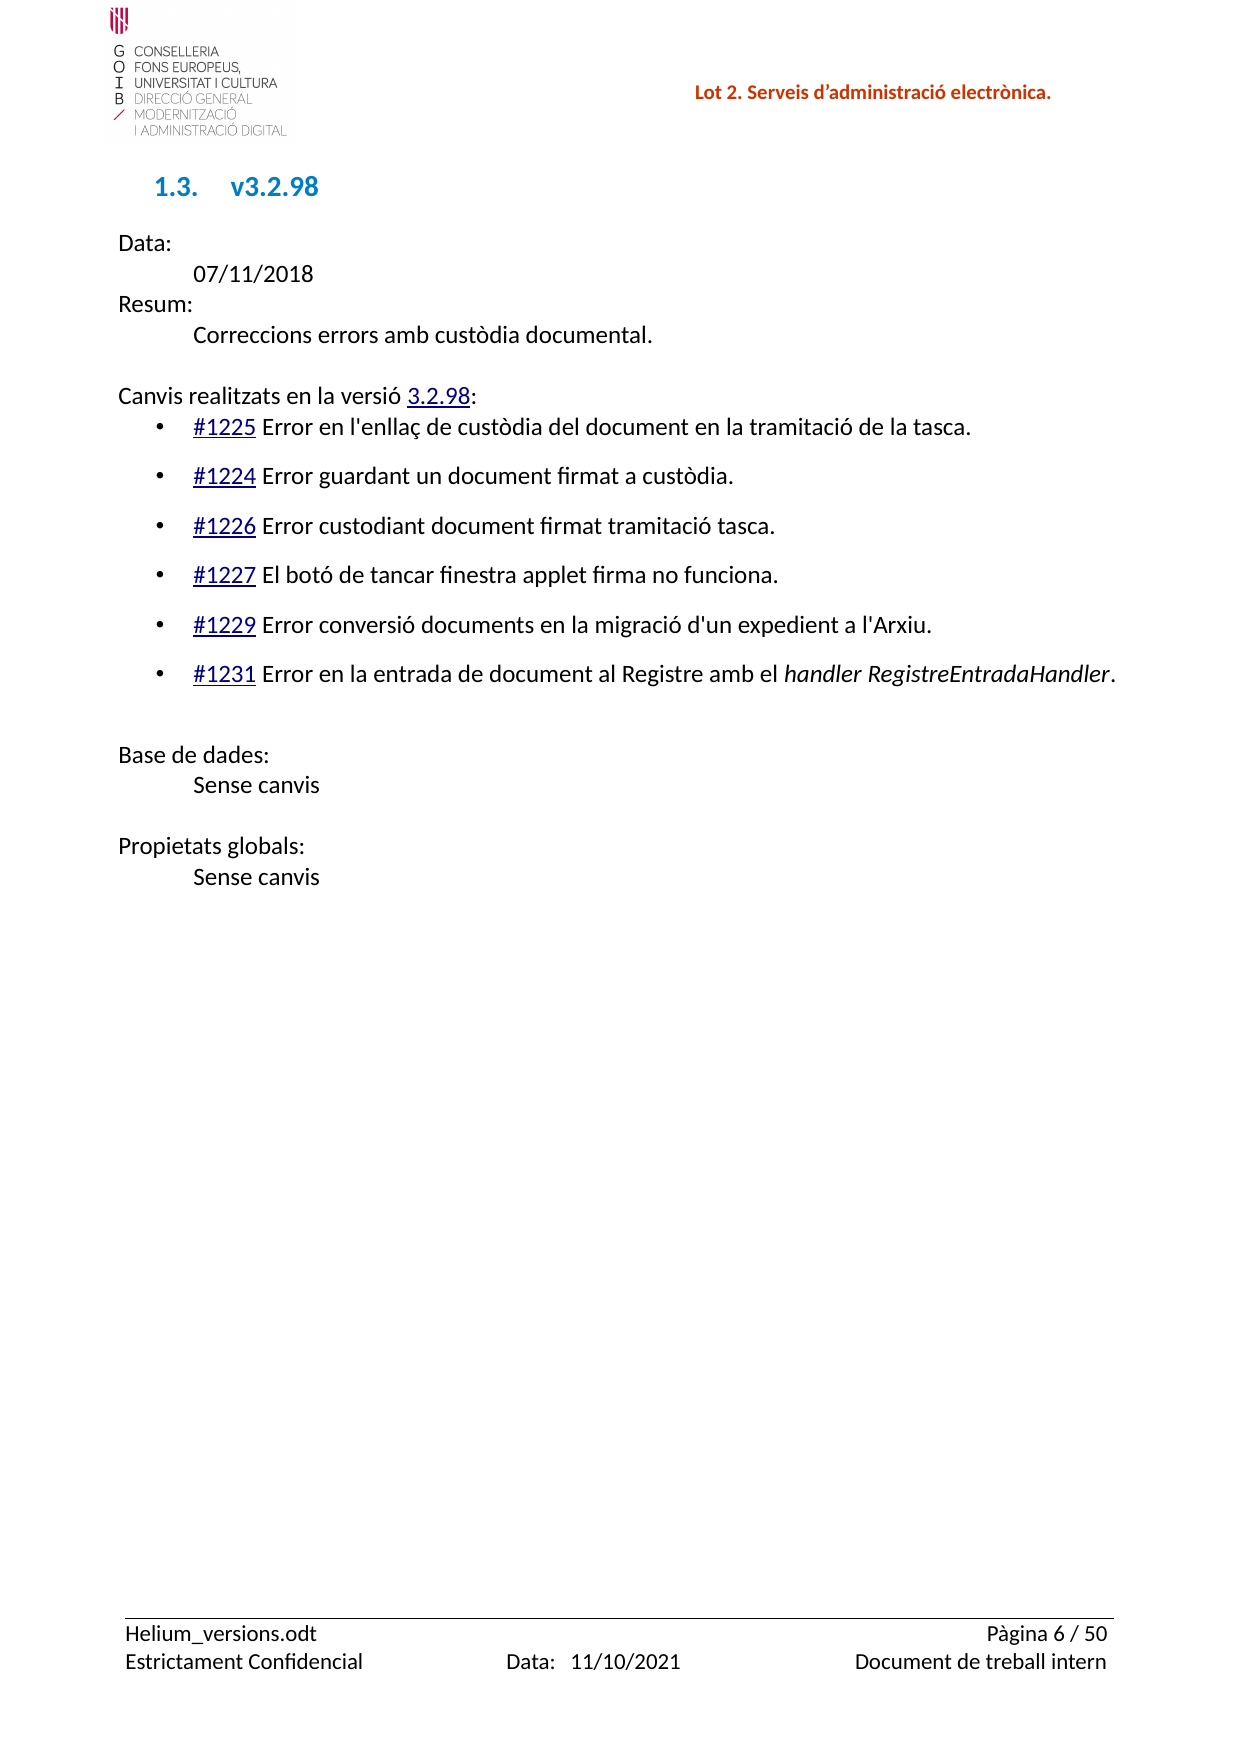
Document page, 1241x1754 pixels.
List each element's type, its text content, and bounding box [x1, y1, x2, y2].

text Resum: [118, 289, 1122, 319]
text Data: [118, 228, 1122, 258]
text Correccions errors amb custòdia documental. [118, 319, 1122, 350]
subtitle v3.2.98 [153, 168, 1122, 204]
list #1225 Error en l'enllaç de custòdia del document en la tramitació de la tasca. [156, 411, 1122, 441]
list #1231 Error en la entrada de document al Registre amb el handler RegistreEntradaHandler. [156, 659, 1122, 689]
list #1227 El botó de tancar finestra applet firma no funciona. [156, 559, 1122, 590]
text Sense canvis [118, 769, 1122, 800]
text 07/11/2018 [118, 258, 1122, 289]
list #1226 Error custodiant document firmat tramitació tasca. [156, 510, 1122, 540]
text Canvis realitzats en la versió 3.2.98: [118, 380, 1122, 411]
picture [100, 0, 297, 144]
list #1224 Error guardant un document firmat a custòdia. [156, 460, 1122, 491]
text Propietats globals: [118, 830, 1122, 861]
text Base de dades: [118, 739, 1122, 769]
list #1229 Error conversió documents en la migració d'un expedient a l'Arxiu. [156, 609, 1122, 639]
text Sense canvis [118, 861, 1122, 891]
